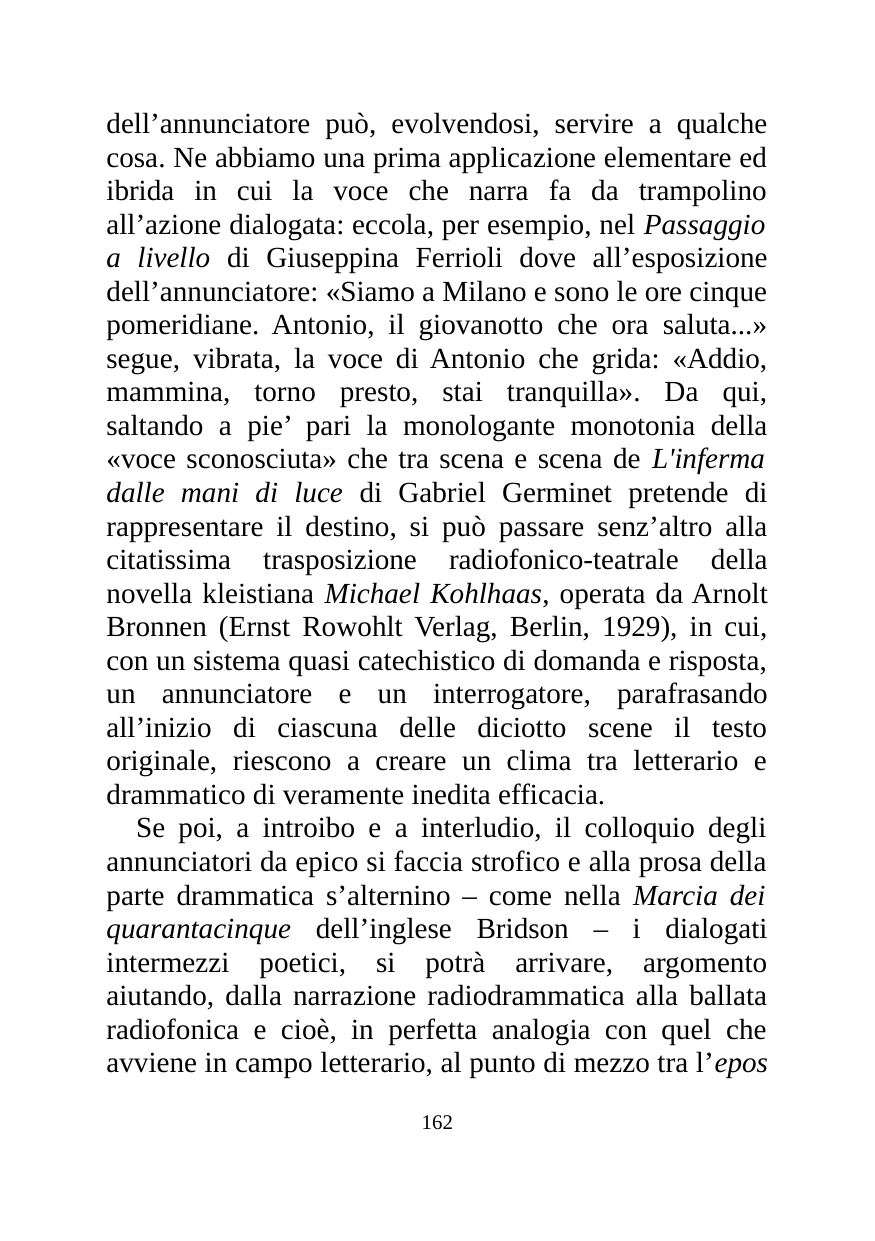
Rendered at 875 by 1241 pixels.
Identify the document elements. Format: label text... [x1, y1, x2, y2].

text dell’annunciatore può, evolvendosi, servire a qualche cosa. Ne abbiamo una prima applicazione elementare ed ibrida in cui la voce che narra fa da trampolino all’azione dialogata: eccola, per esempio, nel Passaggio a livello di Giuseppina Ferrioli dove all’esposizione dell’annunciatore: «Siamo a Milano e sono le ore cinque pomeridiane. Antonio, il giovanotto che ora saluta...» segue, vibrata, la voce di Antonio che grida: «Addio, mammina, torno presto, stai tranquilla». Da qui, saltando a pie’ pari la monologante monotonia della «voce sconosciuta» che tra scena e scena de L'inferma dalle mani di luce di Gabriel Germinet pretende di rappresentare il destino, si può passare senz’altro alla citatissima trasposizione radiofonico-teatrale della novella kleistiana Michael Kohlhaas, operata da Arnolt Bronnen (Ernst Rowohlt Verlag, Berlin, 1929), in cui, con un sistema quasi catechistico di domanda e risposta, un annunciatore e un interrogatore, parafrasando all’inizio di ciascuna delle diciotto scene il testo originale, riescono a creare un clima tra letterario e drammatico di veramente inedita efficacia. [106, 106, 768, 811]
text Se poi, a introibo e a interludio, il colloquio degli annunciatori da epico si faccia strofico e alla prosa della parte drammatica s’alternino – come nella Marcia dei quarantacinque dell’inglese Bridson – i dialogati intermezzi poetici, si potrà arrivare, argomento aiutando, dalla narrazione radiodrammatica alla ballata radiofonica e cioè, in perfetta analogia con quel che avviene in campo letterario, al punto di mezzo tra l’epos [106, 811, 768, 1079]
